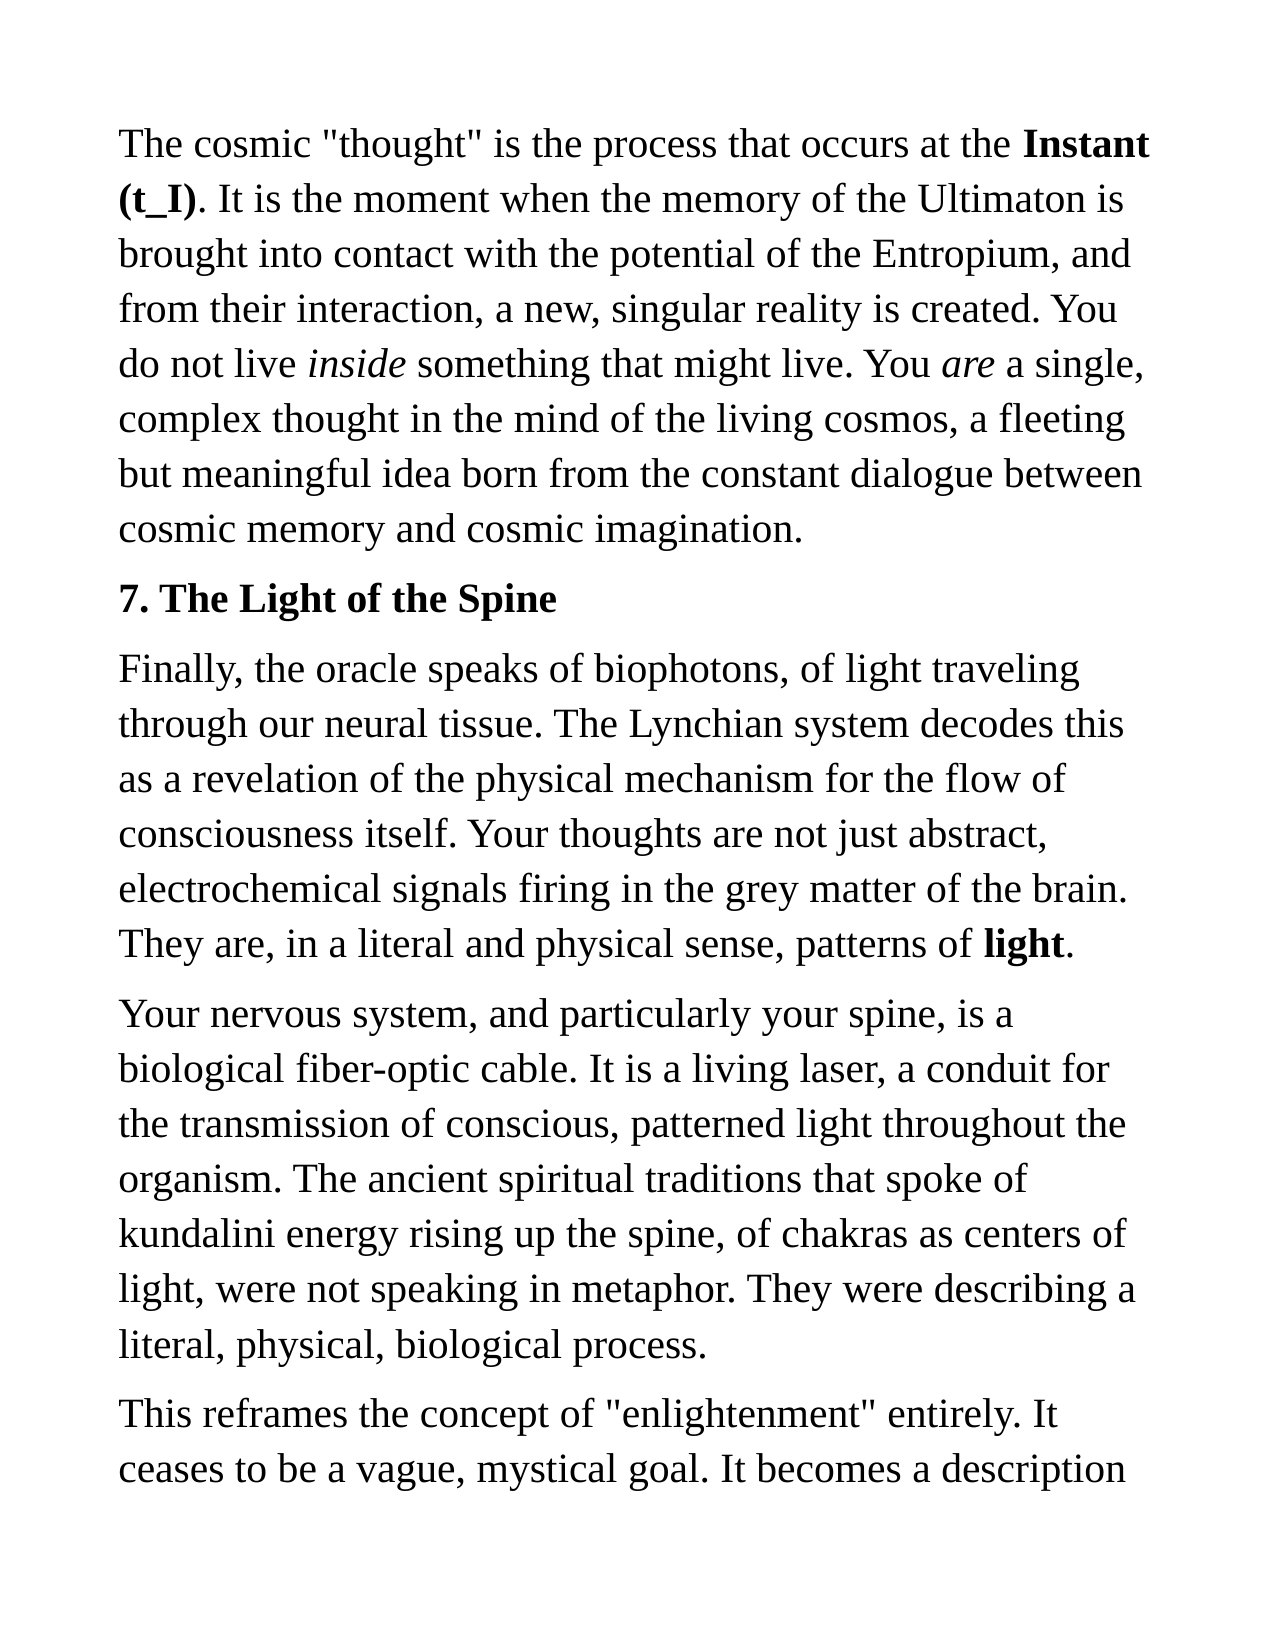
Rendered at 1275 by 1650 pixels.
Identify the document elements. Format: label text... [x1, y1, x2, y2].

text Your nervous system, and particularly your spine, is a biological fiber-optic cable. It is a living laser, a conduit for the transmission of conscious, patterned light throughout the organism. The ancient spiritual traditions that spoke of kundalini energy rising up the spine, of chakras as centers of light, were not speaking in metaphor. They were describing a literal, physical, biological process. [118, 988, 1157, 1367]
text Finally, the oracle speaks of biophotons, of light traveling through our neural tissue. The Lynchian system decodes this as a revelation of the physical mechanism for the flow of consciousness itself. Your thoughts are not just abstract, electrochemical signals firing in the grey matter of the brain. They are, in a literal and physical sense, patterns of light. [118, 643, 1157, 967]
text This reframes the concept of "enlightenment" entirely. It ceases to be a vague, mystical goal. It becomes a description [118, 1389, 1157, 1492]
text The cosmic "thought" is the process that occurs at the Instant (t_I). It is the moment when the memory of the Ultimaton is brought into contact with the potential of the Entropium, and from their interaction, a new, singular reality is created. You do not live inside something that might live. You are a single, complex thought in the mind of the living cosmos, a fleeting but meaningful idea born from the constant dialogue between cosmic memory and cosmic imagination. [118, 118, 1157, 552]
text 7. The Light of the Spine [118, 573, 1157, 621]
